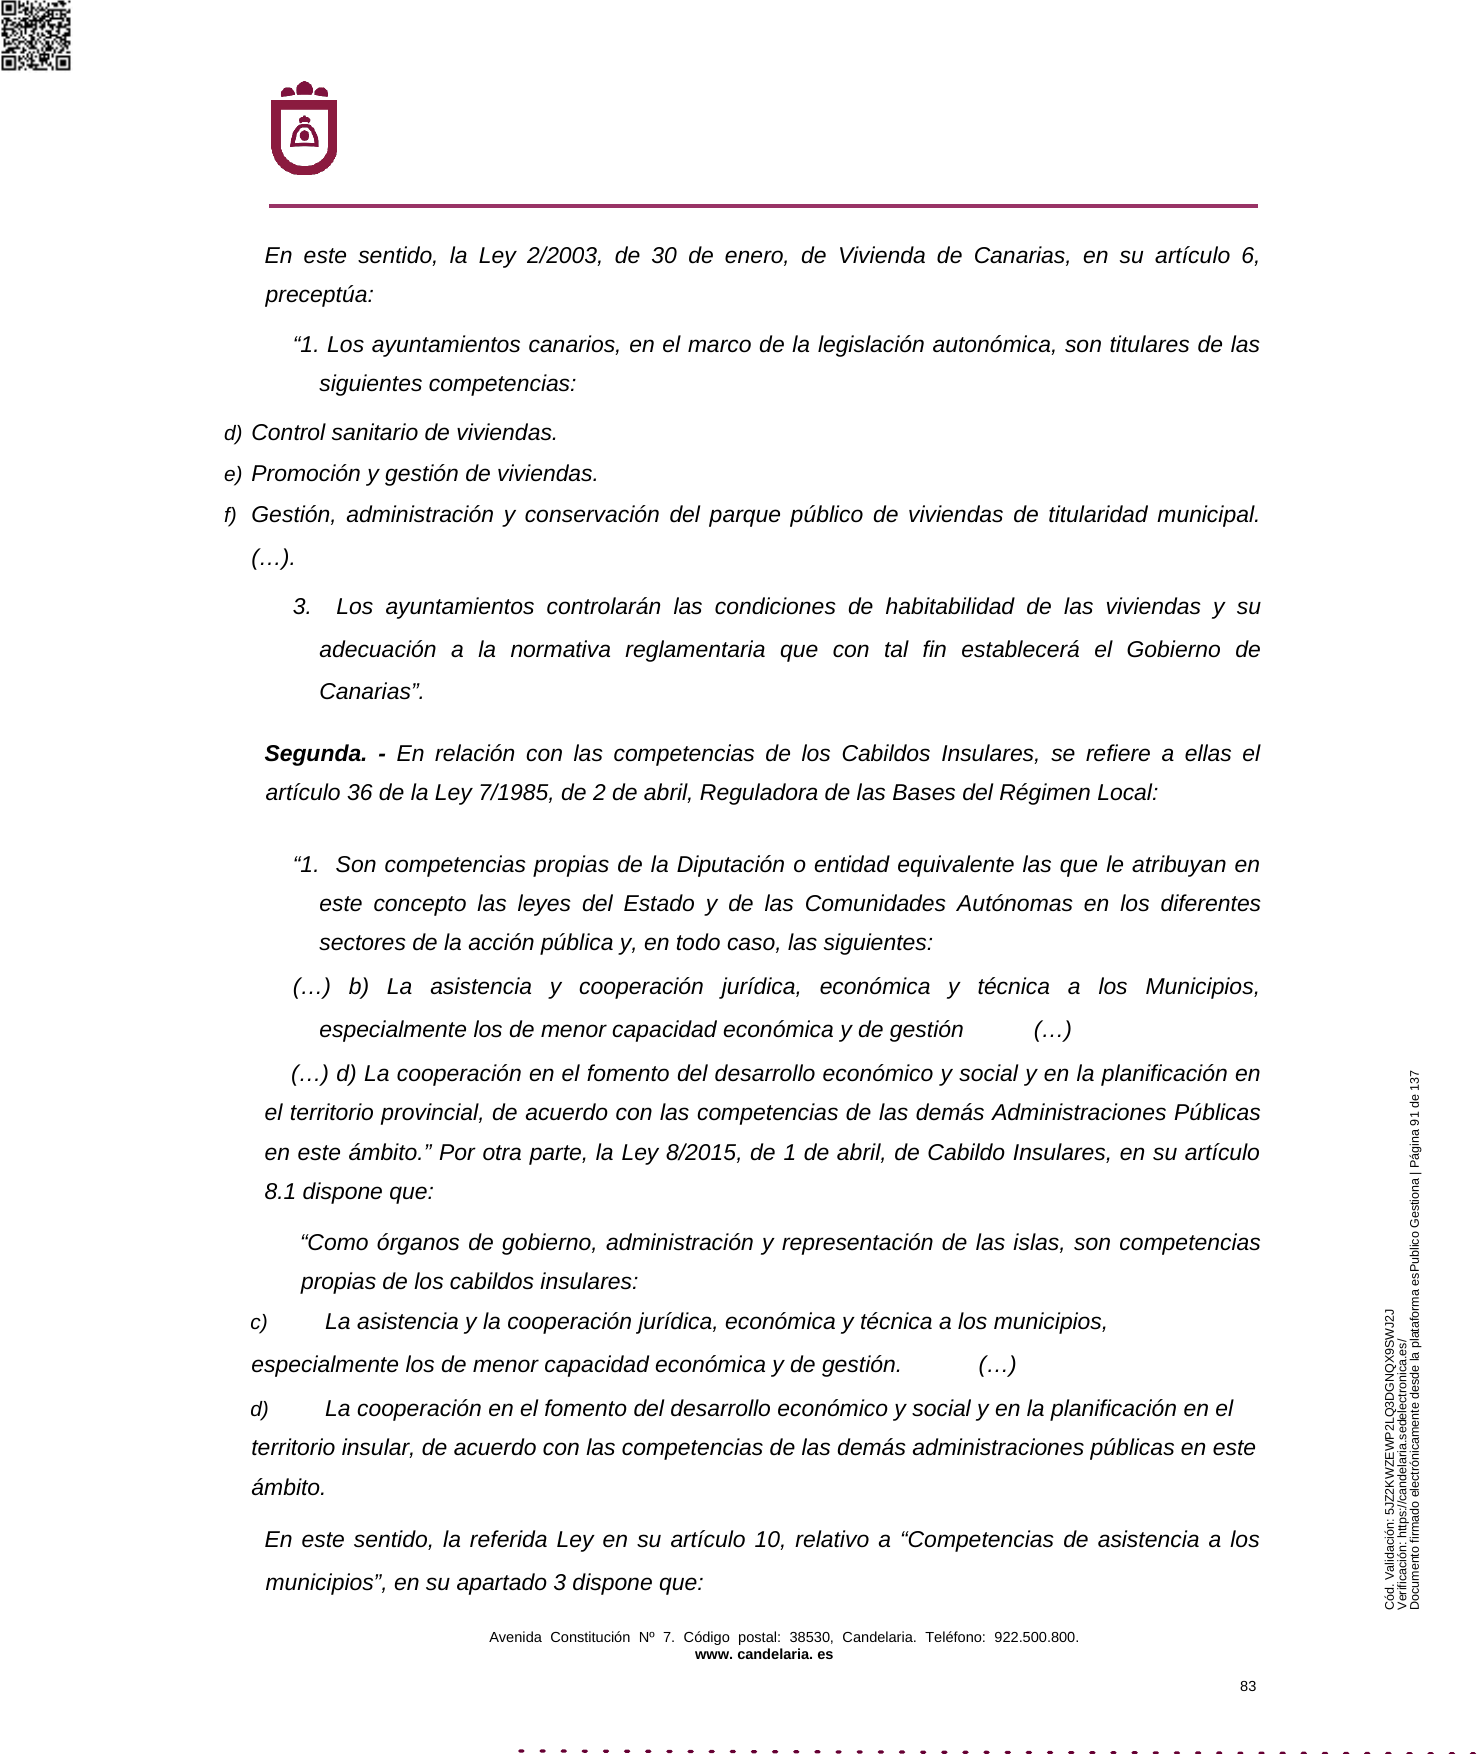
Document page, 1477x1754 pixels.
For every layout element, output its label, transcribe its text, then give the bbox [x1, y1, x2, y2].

list Gestión, administración y conservación del parque público de viviendas de titularidad municipal. (…). [224, 501, 1263, 570]
text En este sentido, la Ley 2/2003, de 30 de enero, de Vivienda de Canarias, en su artículo 6, preceptúa: [264, 242, 1263, 307]
text (…) b) La asistencia y cooperación jurídica, económica y técnica a los Municipios, especialmente los de menor capacidad económica y de gestión (…) [293, 973, 1263, 1043]
list La asistencia y la cooperación jurídica, económica y técnica a los municipios, especialmente los de menor capacidad económica y de gestión. (…) [250, 1308, 1264, 1377]
text En este sentido, la referida Ley en su artículo 10, relativo a “Competencias de asistencia a los municipios”, en su apartado 3 dispone que: [264, 1526, 1263, 1595]
text Segunda. - En relación con las competencias de los Cabildos Insulares, se refiere a ellas el artículo 36 de la Ley 7/1985, de 2 de abril, Reguladora de las Bases del Régimen Local: [264, 739, 1263, 805]
text “1. Son competencias propias de la Diputación o entidad equivalente las que le atribuyan en este concepto las leyes del Estado y de las Comunidades Autónomas en los diferentes sectores de la acción pública y, en todo caso, las siguientes: [293, 851, 1263, 956]
list La cooperación en el fomento del desarrollo económico y social y en la planificación en el territorio insular, de acuerdo con las competencias de las demás administraciones públicas en este ámbito. [250, 1394, 1264, 1500]
text “1. Los ayuntamientos canarios, en el marco de la legislación autonómica, son titulares de las siguientes competencias: [293, 331, 1263, 396]
text 3. Los ayuntamientos controlarán las condiciones de habitabilidad de las viviendas y su adecuación a la normativa reglamentaria que con tal fin establecerá el Gobierno de Canarias”. [293, 593, 1263, 704]
list Promoción y gestión de viviendas. [224, 460, 1263, 486]
list Control sanitario de viviendas. [224, 419, 1263, 446]
text “Como órganos de gobierno, administración y representación de las islas, son competencias propias de los cabildos insulares: [300, 1229, 1263, 1294]
text (…) d) La cooperación en el fomento del desarrollo económico y social y en la planificación en el territorio provincial, de acuerdo con las competencias de las demás Administraciones Públicas en este ámbito.” Por otra parte, la Ley 8/2015, de 1 de abril, de Cabildo Insulares, en su artículo 8.1 dispone que: [264, 1060, 1263, 1204]
